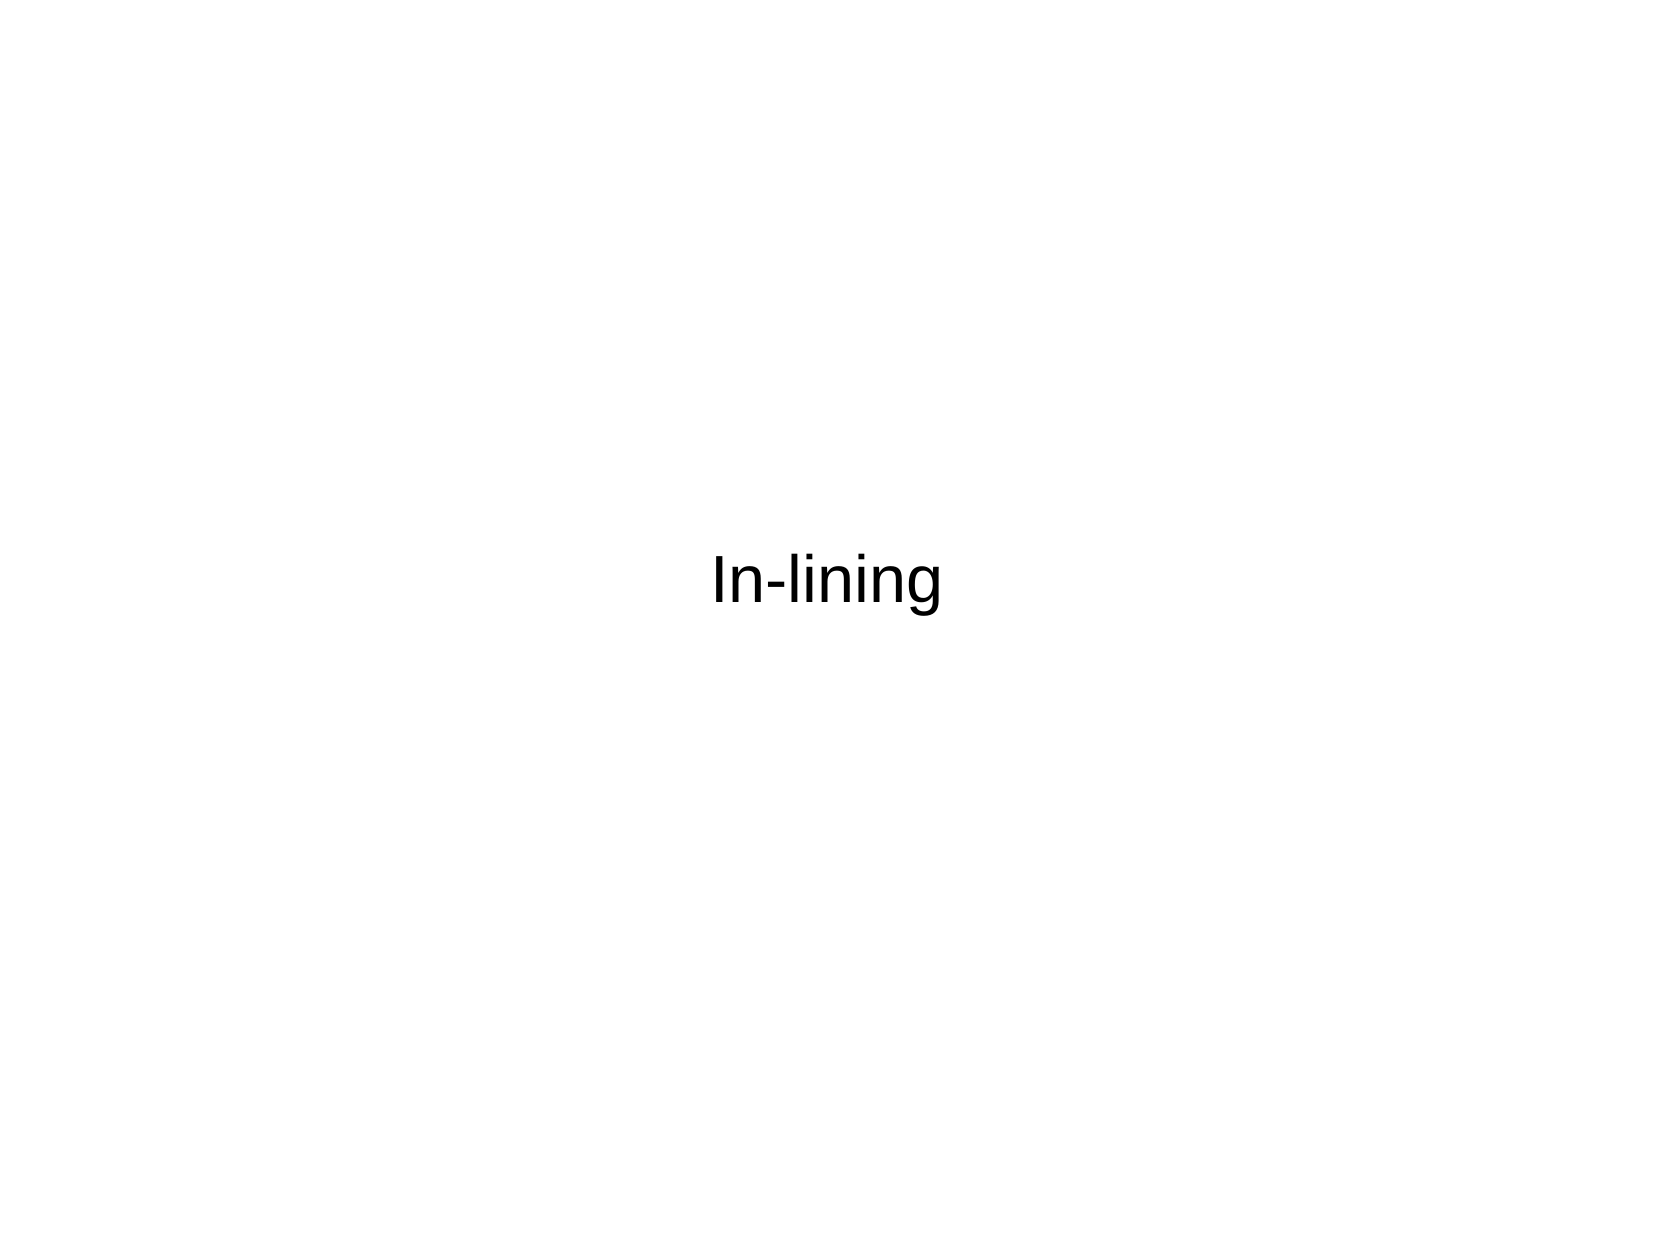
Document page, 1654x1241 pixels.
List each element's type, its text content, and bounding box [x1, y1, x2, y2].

subtitle In-lining [82, 49, 1571, 1109]
